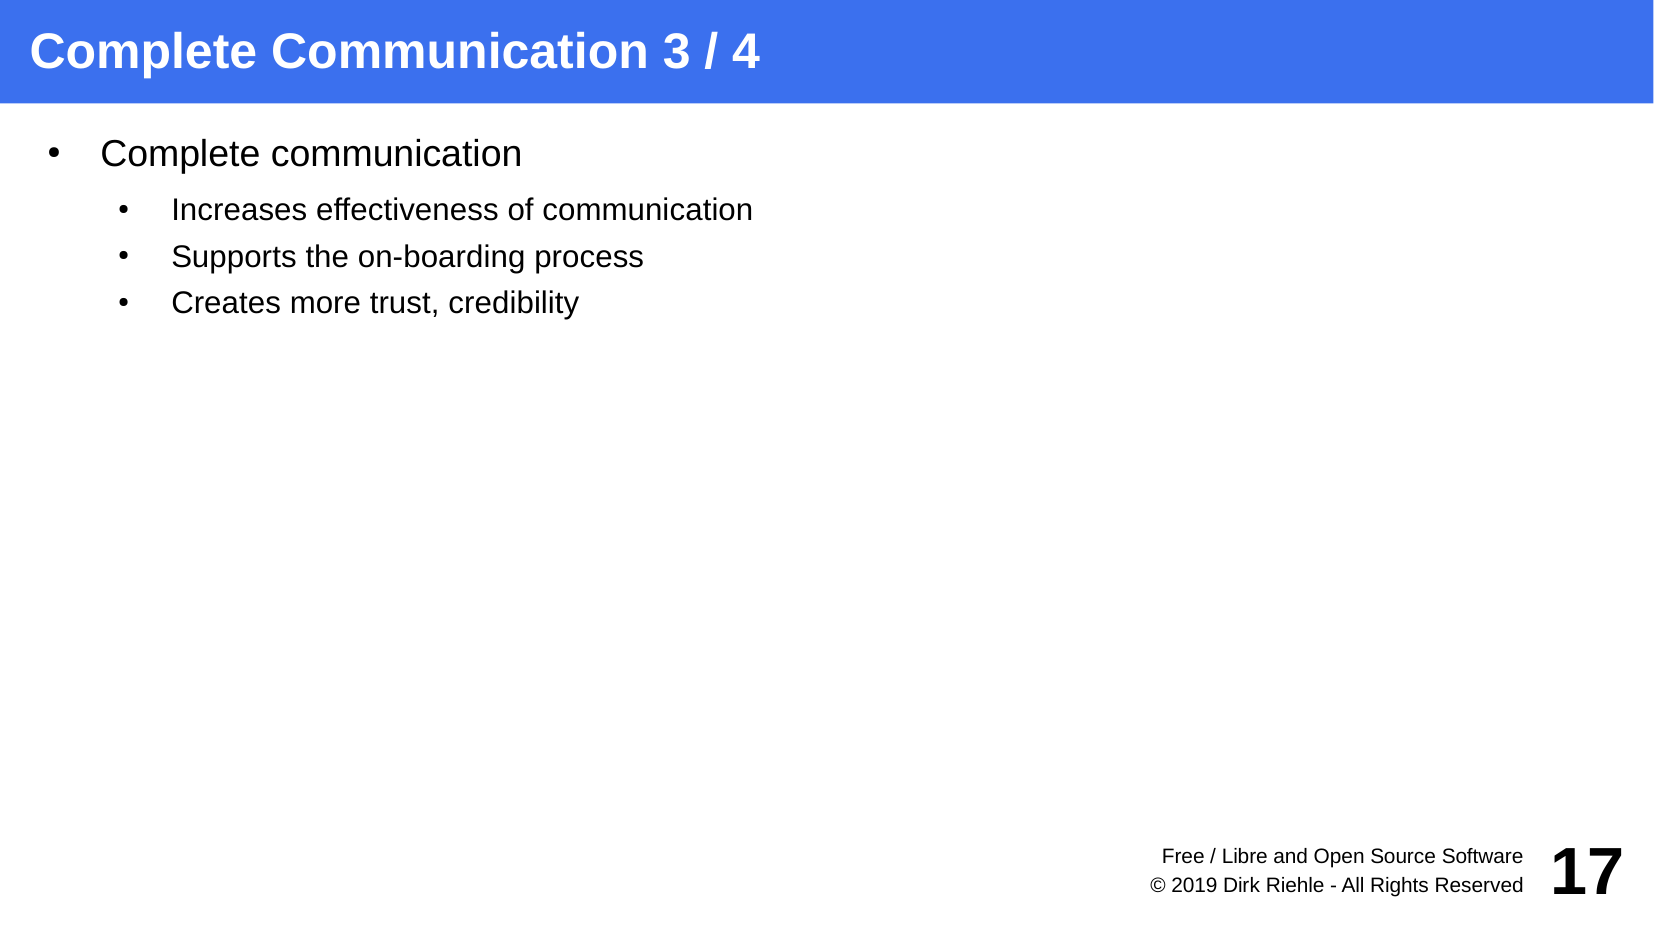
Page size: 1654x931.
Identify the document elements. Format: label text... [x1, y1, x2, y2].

list Complete communication Increases effectiveness of communication Supports the on-boarding process Creates more trust, credibility [29, 132, 1625, 813]
title Complete Communication 3 / 4 [0, 0, 1654, 104]
